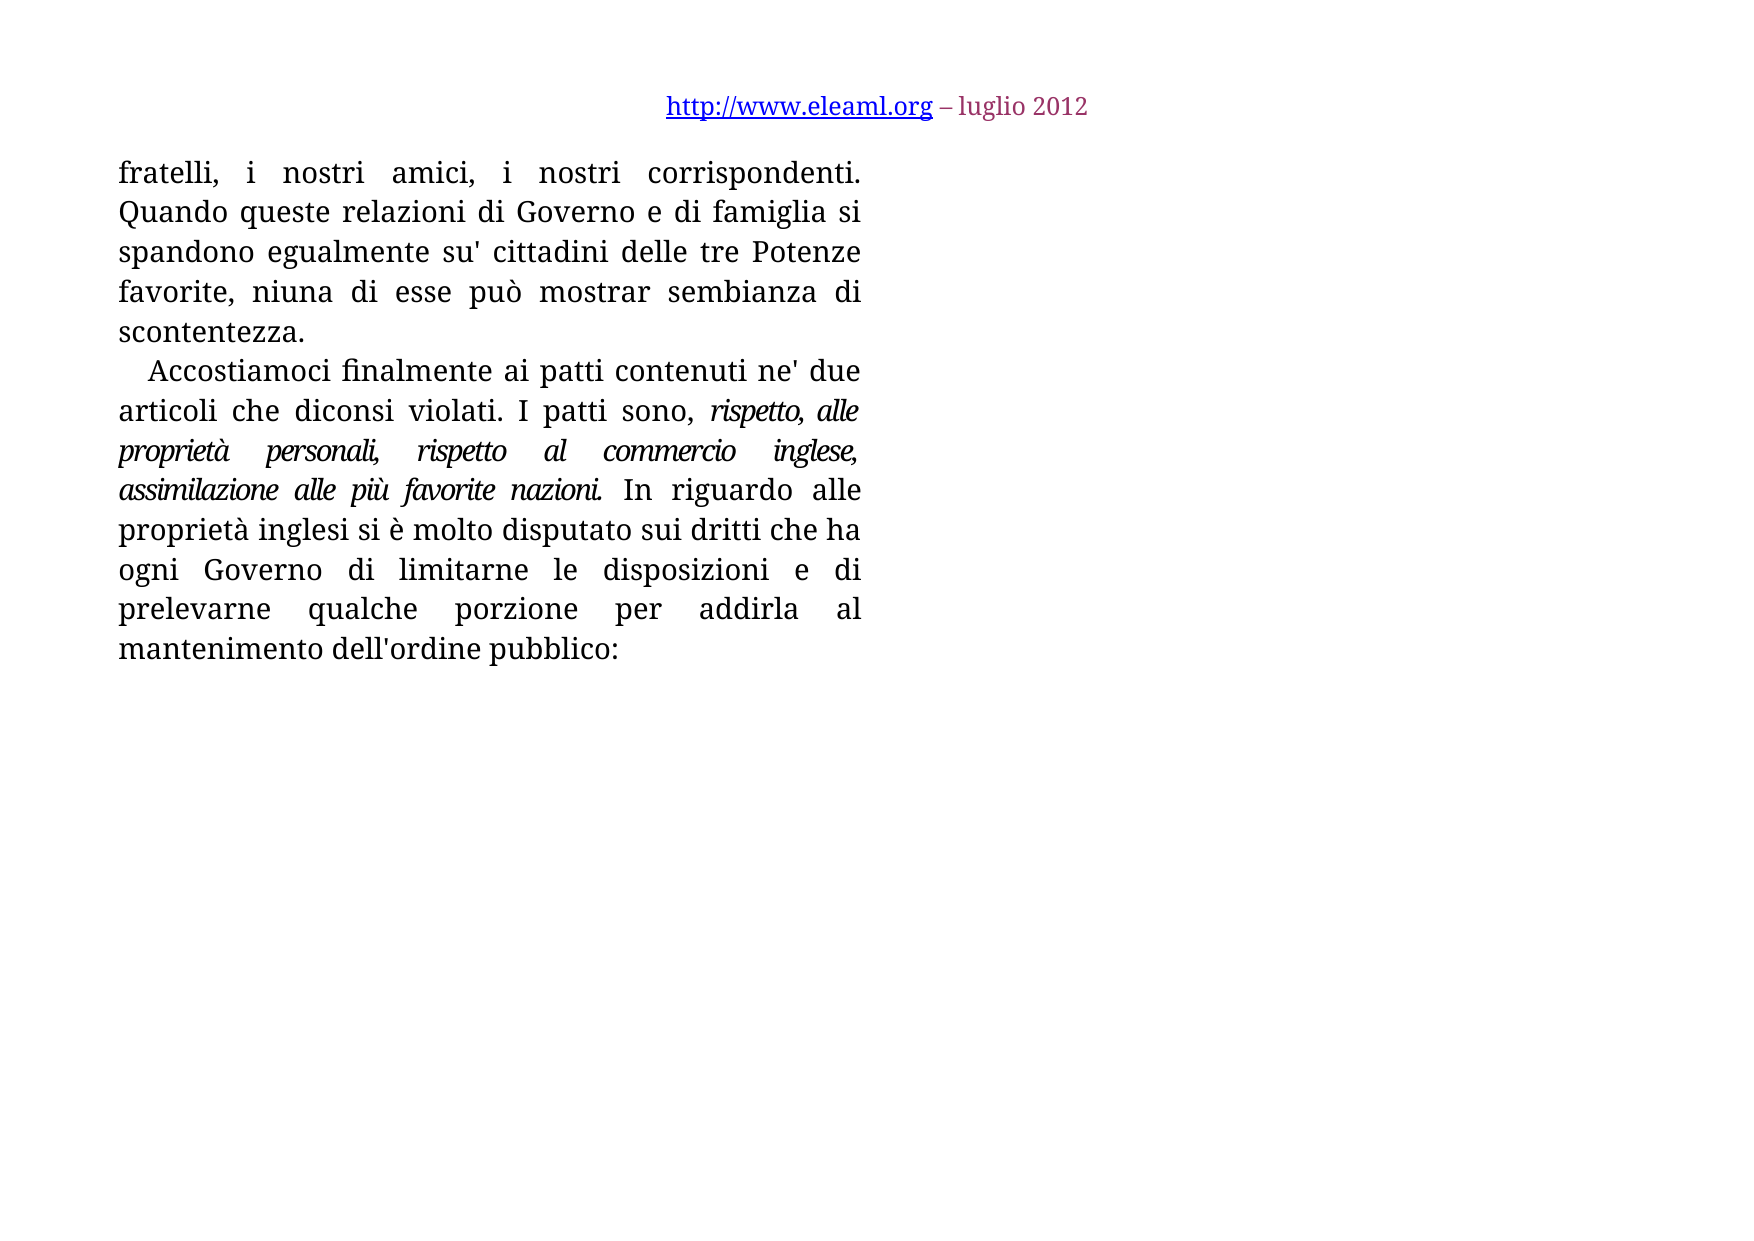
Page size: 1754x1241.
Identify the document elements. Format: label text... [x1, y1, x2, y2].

text fratelli, i nostri amici, i nostri corrispondenti. Quando queste relazioni di Governo e di famiglia si spandono egualmente su' cittadini delle tre Potenze favorite, niuna di esse può mostrar sembianza di scontentezza. [118, 152, 862, 351]
text Accostiamoci finalmente ai patti contenuti ne' due articoli che diconsi violati. I patti sono, rispetto, alle proprietà personali, rispetto al commercio inglese, assimilazione alle più favorite nazioni. In riguardo alle proprietà inglesi si è molto disputato sui dritti che ha ogni Governo di limitarne le disposizioni e di prelevarne qualche porzione per addirla al mantenimento dell'ordine pubblico: [118, 351, 862, 668]
